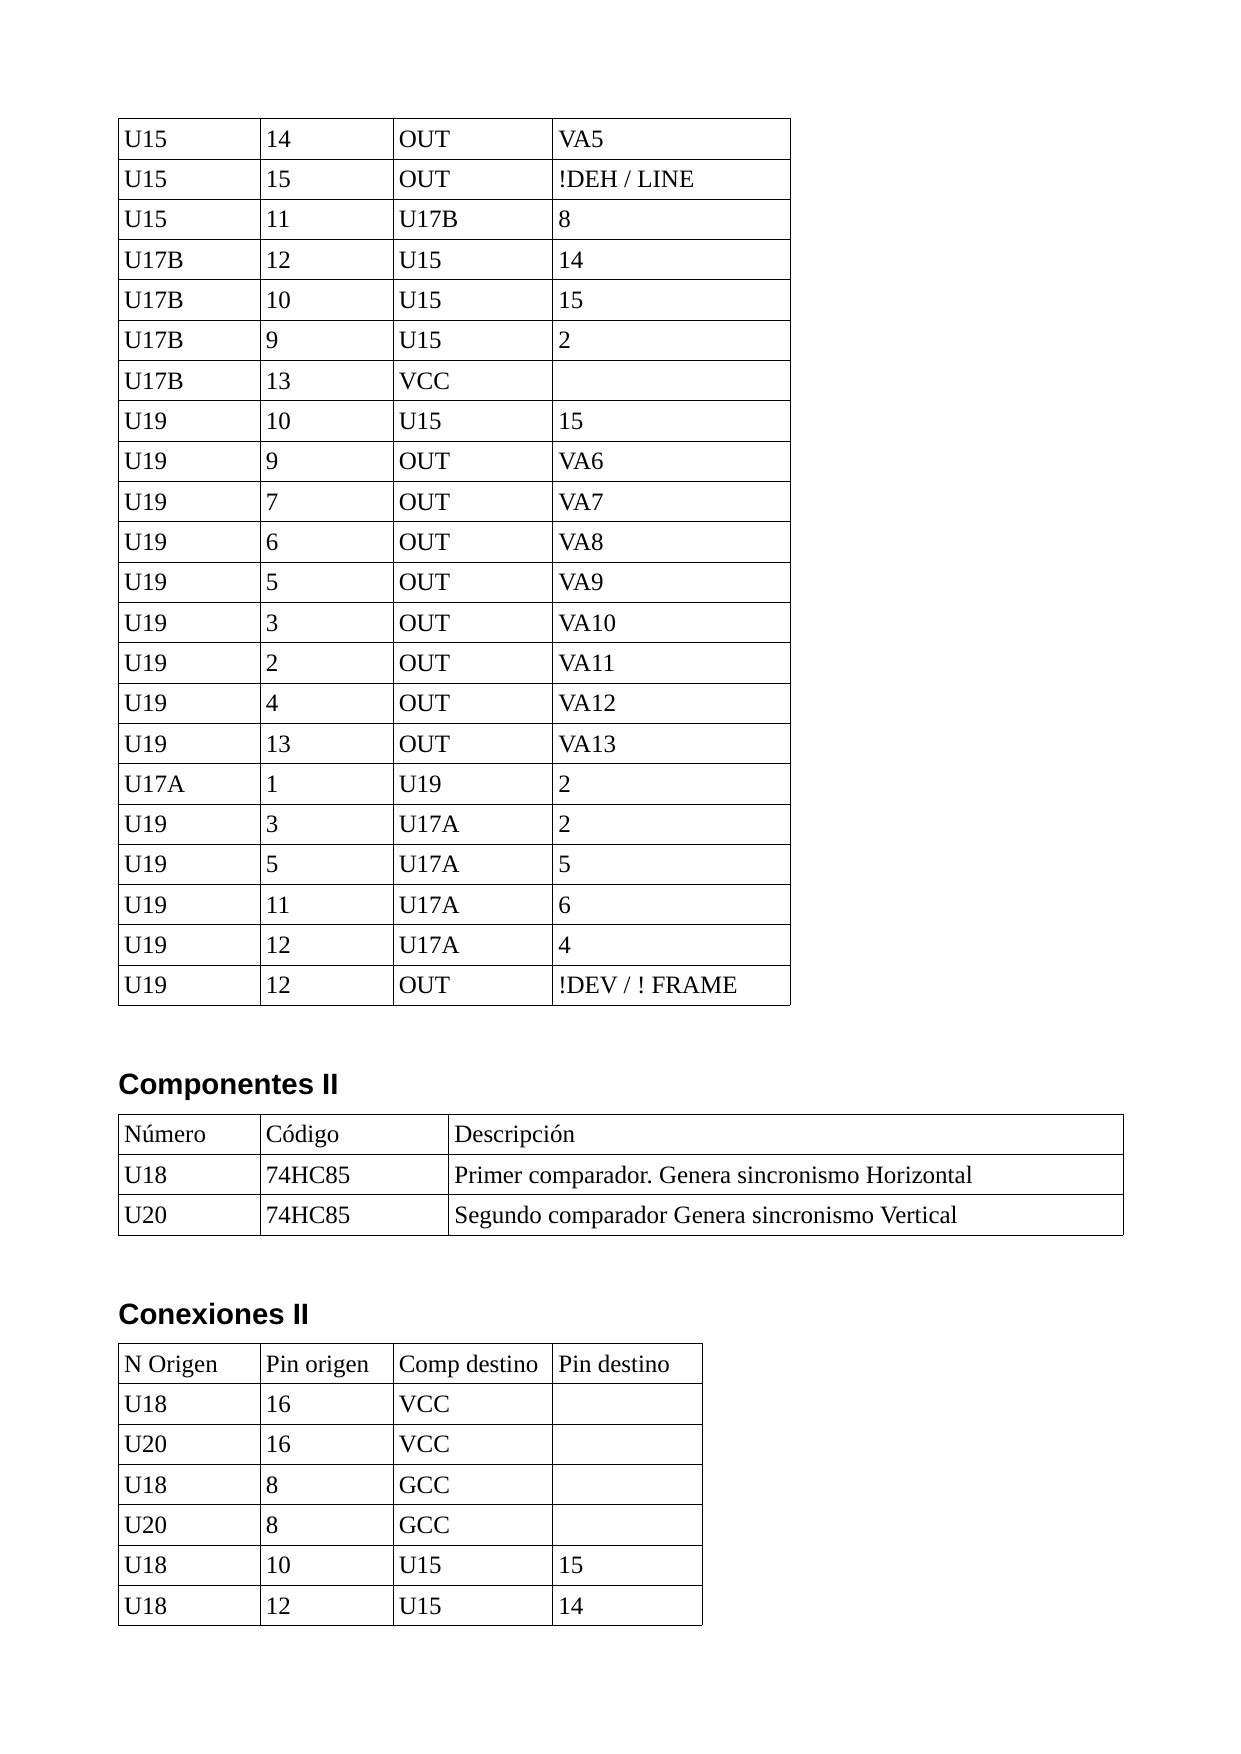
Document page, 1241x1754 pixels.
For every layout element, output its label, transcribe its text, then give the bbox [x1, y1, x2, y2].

table_cell 8 [553, 200, 790, 239]
table_cell 2 [553, 321, 790, 360]
table_cell OUT [394, 603, 552, 642]
table_cell VCC [394, 1425, 552, 1464]
table_cell 12 [261, 240, 393, 279]
table_cell 74HC85 [261, 1195, 448, 1234]
table_cell [553, 1465, 702, 1504]
table_cell 12 [261, 1586, 393, 1625]
table_cell U17B [119, 321, 260, 360]
table_cell U17A [394, 845, 552, 884]
table_header Descripción [449, 1115, 1123, 1154]
table_cell 13 [261, 724, 393, 763]
table_cell U19 [119, 401, 260, 441]
table_header Número [119, 1115, 260, 1154]
table_cell OUT [394, 160, 552, 199]
table_cell U17A [394, 925, 552, 965]
table_cell VA8 [553, 522, 790, 562]
table_cell U18 [119, 1155, 260, 1194]
table_cell U19 [119, 522, 260, 562]
table_cell 3 [261, 805, 393, 844]
table_cell U15 [394, 321, 552, 360]
table_cell U19 [119, 603, 260, 642]
table_cell 4 [553, 925, 790, 965]
table_cell 16 [261, 1384, 393, 1424]
table_cell OUT [394, 119, 552, 158]
table_cell 14 [553, 1586, 702, 1625]
table_cell U18 [119, 1586, 260, 1625]
table_cell GCC [394, 1505, 552, 1544]
table_cell VA10 [553, 603, 790, 642]
table_cell U15 [119, 119, 260, 158]
table_cell 4 [261, 684, 393, 723]
table_cell 12 [261, 925, 393, 965]
table_cell U20 [119, 1425, 260, 1464]
table_cell U18 [119, 1465, 260, 1504]
subtitle Componentes II [118, 1067, 1122, 1101]
table_cell OUT [394, 522, 552, 562]
table_cell VA13 [553, 724, 790, 763]
table_cell U18 [119, 1384, 260, 1424]
table_cell 11 [261, 885, 393, 924]
table_header Pin origen [261, 1344, 393, 1383]
table_cell !DEV / ! FRAME [553, 966, 790, 1005]
table_cell 74HC85 [261, 1155, 448, 1194]
table_cell 14 [553, 240, 790, 279]
table_cell 2 [261, 643, 393, 682]
table_cell OUT [394, 442, 552, 481]
table_cell 11 [261, 200, 393, 239]
table_cell 15 [553, 280, 790, 320]
table_cell U17B [119, 361, 260, 400]
table_cell U17A [119, 764, 260, 803]
table_cell 5 [261, 845, 393, 884]
table_cell U19 [119, 925, 260, 965]
table_cell OUT [394, 966, 552, 1005]
table_cell U17A [394, 805, 552, 844]
table_cell 13 [261, 361, 393, 400]
table_cell VA12 [553, 684, 790, 723]
table_cell U19 [119, 684, 260, 723]
table_cell 8 [261, 1505, 393, 1544]
table_cell U19 [119, 845, 260, 884]
table_cell U15 [394, 280, 552, 320]
table_cell U19 [119, 885, 260, 924]
table_cell 9 [261, 442, 393, 481]
table_cell [553, 1384, 702, 1424]
table_cell OUT [394, 643, 552, 682]
table_cell 10 [261, 280, 393, 320]
table_cell 16 [261, 1425, 393, 1464]
table_cell 6 [261, 522, 393, 562]
table_cell U17A [394, 885, 552, 924]
table_cell [553, 361, 790, 400]
table_cell U19 [119, 442, 260, 481]
table_cell VA6 [553, 442, 790, 481]
table_cell VCC [394, 1384, 552, 1424]
table_cell 1 [261, 764, 393, 803]
table_cell U15 [119, 160, 260, 199]
table_cell VA9 [553, 563, 790, 602]
table_cell U20 [119, 1195, 260, 1234]
table_header Comp destino [394, 1344, 552, 1383]
table_cell GCC [394, 1465, 552, 1504]
table_cell 15 [553, 1546, 702, 1585]
table_cell 10 [261, 401, 393, 441]
table_cell 5 [261, 563, 393, 602]
table_cell Segundo comparador Genera sincronismo Vertical [449, 1195, 1123, 1234]
table_cell 12 [261, 966, 393, 1005]
table_cell 2 [553, 805, 790, 844]
table_cell U18 [119, 1546, 260, 1585]
table_cell U19 [119, 724, 260, 763]
table_cell !DEH / LINE [553, 160, 790, 199]
table_cell U20 [119, 1505, 260, 1544]
table_cell U19 [394, 764, 552, 803]
table_cell U19 [119, 563, 260, 602]
table_cell U17B [119, 240, 260, 279]
table_cell 7 [261, 482, 393, 521]
table_cell U15 [119, 200, 260, 239]
table_cell 15 [261, 160, 393, 199]
table_cell 2 [553, 764, 790, 803]
table_cell VA7 [553, 482, 790, 521]
table_cell U15 [394, 1546, 552, 1585]
table_header Código [261, 1115, 448, 1154]
table_cell U17B [394, 200, 552, 239]
table_cell 10 [261, 1546, 393, 1585]
table_header N Origen [119, 1344, 260, 1383]
table_cell U19 [119, 643, 260, 682]
table_cell 15 [553, 401, 790, 441]
table_cell U17B [119, 280, 260, 320]
table_cell U19 [119, 805, 260, 844]
table_cell U19 [119, 966, 260, 1005]
table_cell 3 [261, 603, 393, 642]
table_cell 5 [553, 845, 790, 884]
table_cell OUT [394, 724, 552, 763]
table_cell 14 [261, 119, 393, 158]
table_cell U19 [119, 482, 260, 521]
table_cell U15 [394, 240, 552, 279]
table_cell OUT [394, 482, 552, 521]
table_cell [553, 1505, 702, 1544]
table_cell U15 [394, 401, 552, 441]
table_cell VA11 [553, 643, 790, 682]
table_cell OUT [394, 563, 552, 602]
table_cell U15 [394, 1586, 552, 1625]
table_header Pin destino [553, 1344, 702, 1383]
table_cell OUT [394, 684, 552, 723]
subtitle Conexiones II [118, 1297, 1122, 1331]
table_cell VA5 [553, 119, 790, 158]
table_cell Primer comparador. Genera sincronismo Horizontal [449, 1155, 1123, 1194]
table_cell [553, 1425, 702, 1464]
table_cell 8 [261, 1465, 393, 1504]
table_cell 9 [261, 321, 393, 360]
table_cell VCC [394, 361, 552, 400]
table_cell 6 [553, 885, 790, 924]
